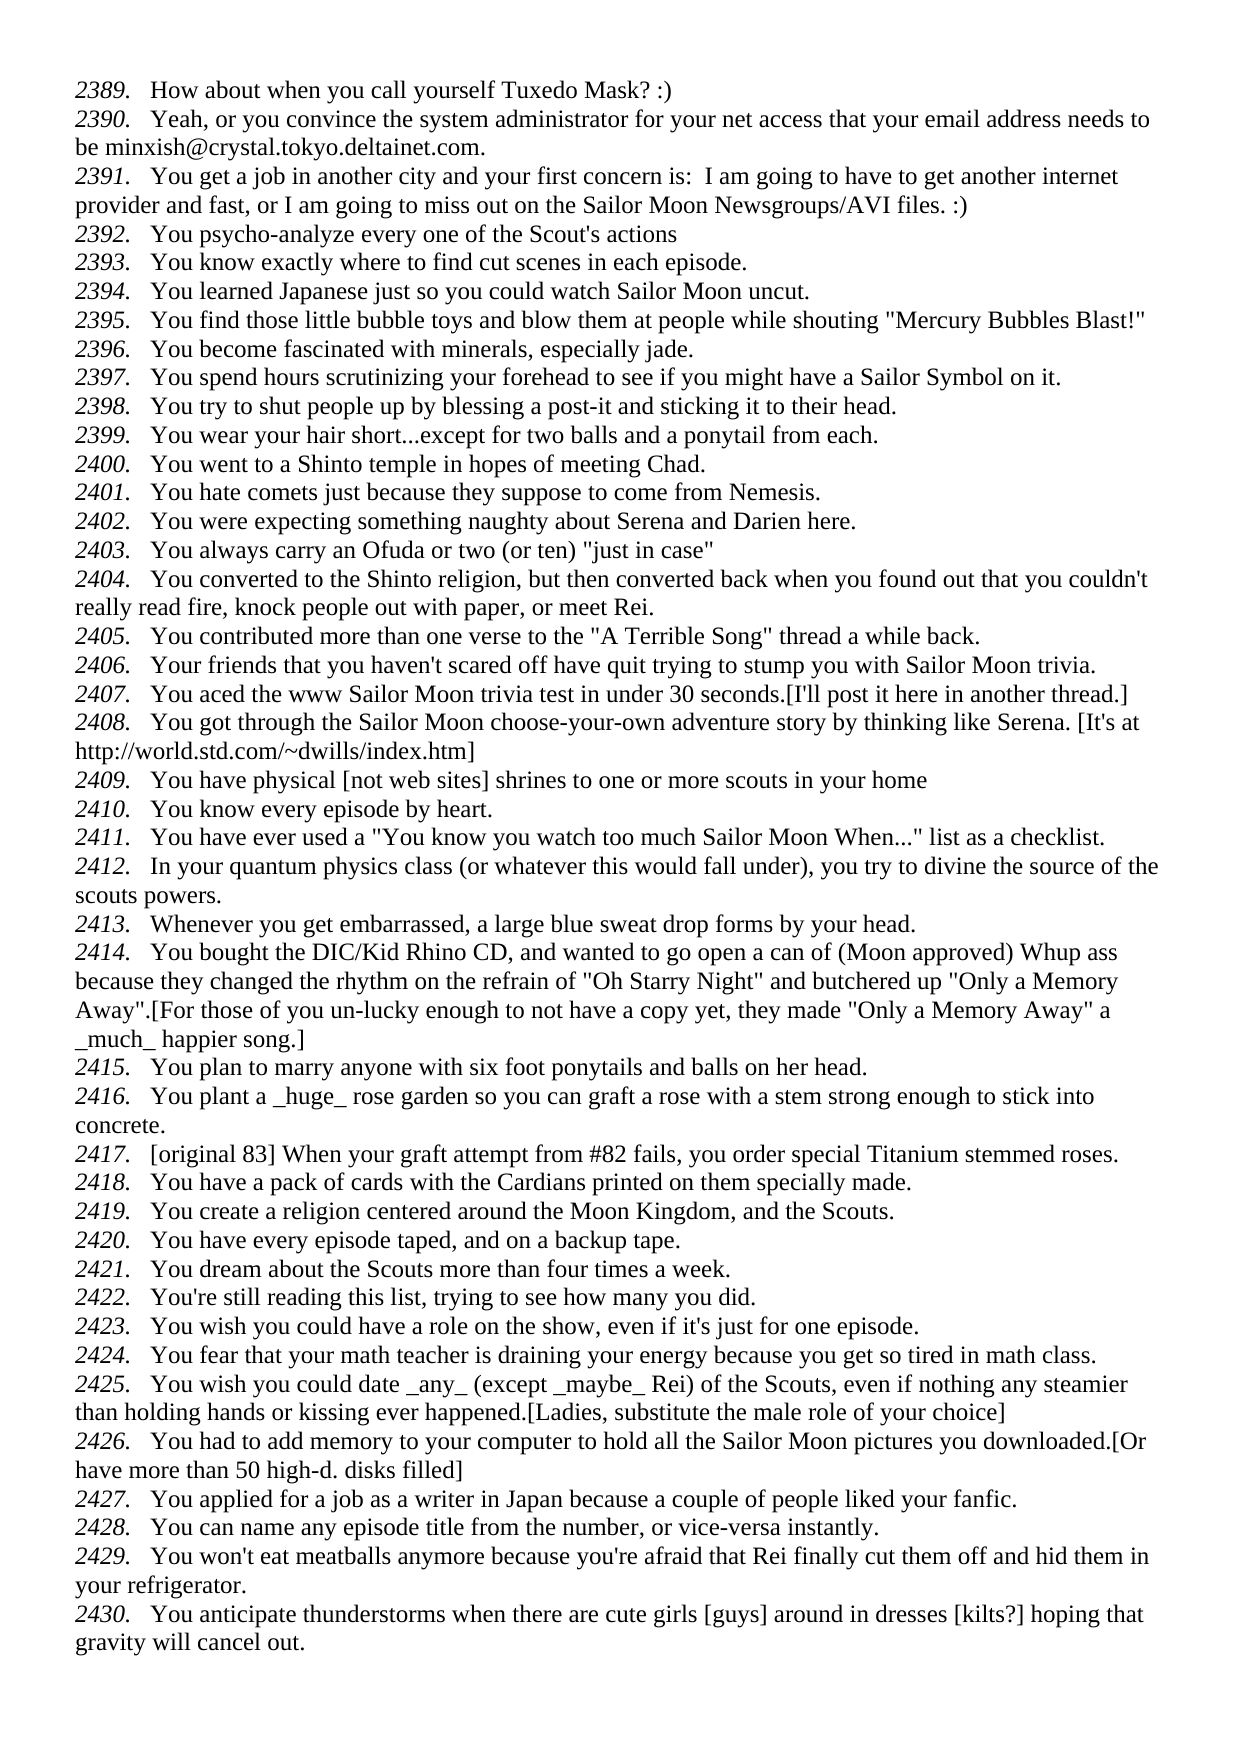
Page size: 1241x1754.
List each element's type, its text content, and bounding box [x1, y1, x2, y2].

list You have a pack of cards with the Cardians printed on them specially made. [75, 1167, 1165, 1196]
list [original 83] When your graft attempt from #82 fails, you order special Titanium stemmed roses. [75, 1139, 1165, 1167]
list How about when you call yourself Tuxedo Mask? :) [75, 75, 1165, 104]
list You have physical [not web sites] shrines to one or more scouts in your home [75, 765, 1165, 794]
list You psycho-analyze every one of the Scout's actions [75, 219, 1165, 247]
list You wish you could date _any_ (except _maybe_ Rei) of the Scouts, even if nothing any steamier than holding hands or kissing ever happened.[Ladies, substitute the male role of your choice] [75, 1369, 1165, 1426]
list You have every episode taped, and on a backup tape. [75, 1225, 1165, 1254]
list You were expecting something naughty about Serena and Darien here. [75, 506, 1165, 535]
list You aced the www Sailor Moon trivia test in under 30 seconds.[I'll post it here in another thread.] [75, 679, 1165, 707]
list You anticipate thunderstorms when there are cute girls [guys] around in dresses [kilts?] hoping that gravity will cancel out. [75, 1599, 1165, 1656]
list You went to a Shinto temple in hopes of meeting Chad. [75, 449, 1165, 477]
list Your friends that you haven't scared off have quit trying to stump you with Sailor Moon trivia. [75, 650, 1165, 679]
list You plant a _huge_ rose garden so you can graft a rose with a stem strong enough to stick into concrete. [75, 1081, 1165, 1139]
list You get a job in another city and your first concern is: I am going to have to get another internet provider and fast, or I am going to miss out on the Sailor Moon Newsgroups/AVI files. :) [75, 161, 1165, 219]
list You applied for a job as a writer in Japan because a couple of people liked your fanfic. [75, 1484, 1165, 1512]
list You bought the DIC/Kid Rhino CD, and wanted to go open a can of (Moon approved) Whup ass because they changed the rhythm on the refrain of "Oh Starry Night" and butchered up "Only a Memory Away".[For those of you un-lucky enough to not have a copy yet, they made "Only a Memory Away" a _much_ happier song.] [75, 937, 1165, 1052]
list You learned Japanese just so you could watch Sailor Moon uncut. [75, 276, 1165, 305]
list You have ever used a "You know you watch too much Sailor Moon When..." list as a checklist. [75, 822, 1165, 851]
list You hate comets just because they suppose to come from Nemesis. [75, 477, 1165, 506]
list You try to shut people up by blessing a post-it and sticking it to their head. [75, 391, 1165, 420]
list You can name any episode title from the number, or vice-versa instantly. [75, 1512, 1165, 1541]
list You fear that your math teacher is draining your energy because you get so tired in math class. [75, 1340, 1165, 1369]
list You dream about the Scouts more than four times a week. [75, 1254, 1165, 1282]
list Whenever you get embarrassed, a large blue sweat drop forms by your head. [75, 909, 1165, 937]
list You wear your hair short...except for two balls and a ponytail from each. [75, 420, 1165, 449]
list You find those little bubble toys and blow them at people while shouting "Mercury Bubbles Blast!" [75, 305, 1165, 334]
list You converted to the Shinto religion, but then converted back when you found out that you couldn't really read fire, knock people out with paper, or meet Rei. [75, 564, 1165, 621]
list You had to add memory to your computer to hold all the Sailor Moon pictures you downloaded.[Or have more than 50 high-d. disks filled] [75, 1426, 1165, 1484]
list You spend hours scrutinizing your forehead to see if you might have a Sailor Symbol on it. [75, 362, 1165, 391]
list You wish you could have a role on the show, even if it's just for one episode. [75, 1311, 1165, 1340]
list You won't eat meatballs anymore because you're afraid that Rei finally cut them off and hid them in your refrigerator. [75, 1541, 1165, 1599]
list You always carry an Ofuda or two (or ten) "just in case" [75, 535, 1165, 564]
list You become fascinated with minerals, especially jade. [75, 334, 1165, 362]
list You create a religion centered around the Moon Kingdom, and the Scouts. [75, 1196, 1165, 1225]
list In your quantum physics class (or whatever this would fall under), you try to divine the source of the scouts powers. [75, 851, 1165, 909]
list You got through the Sailor Moon choose-your-own adventure story by thinking like Serena. [It's at http://world.std.com/~dwills/index.htm] [75, 707, 1165, 765]
list You know every episode by heart. [75, 794, 1165, 822]
list You know exactly where to find cut scenes in each episode. [75, 247, 1165, 276]
list You plan to marry anyone with six foot ponytails and balls on her head. [75, 1052, 1165, 1081]
list You're still reading this list, trying to see how many you did. [75, 1282, 1165, 1311]
list You contributed more than one verse to the "A Terrible Song" thread a while back. [75, 621, 1165, 650]
list Yeah, or you convince the system administrator for your net access that your email address needs to be minxish@crystal.tokyo.deltainet.com. [75, 104, 1165, 161]
